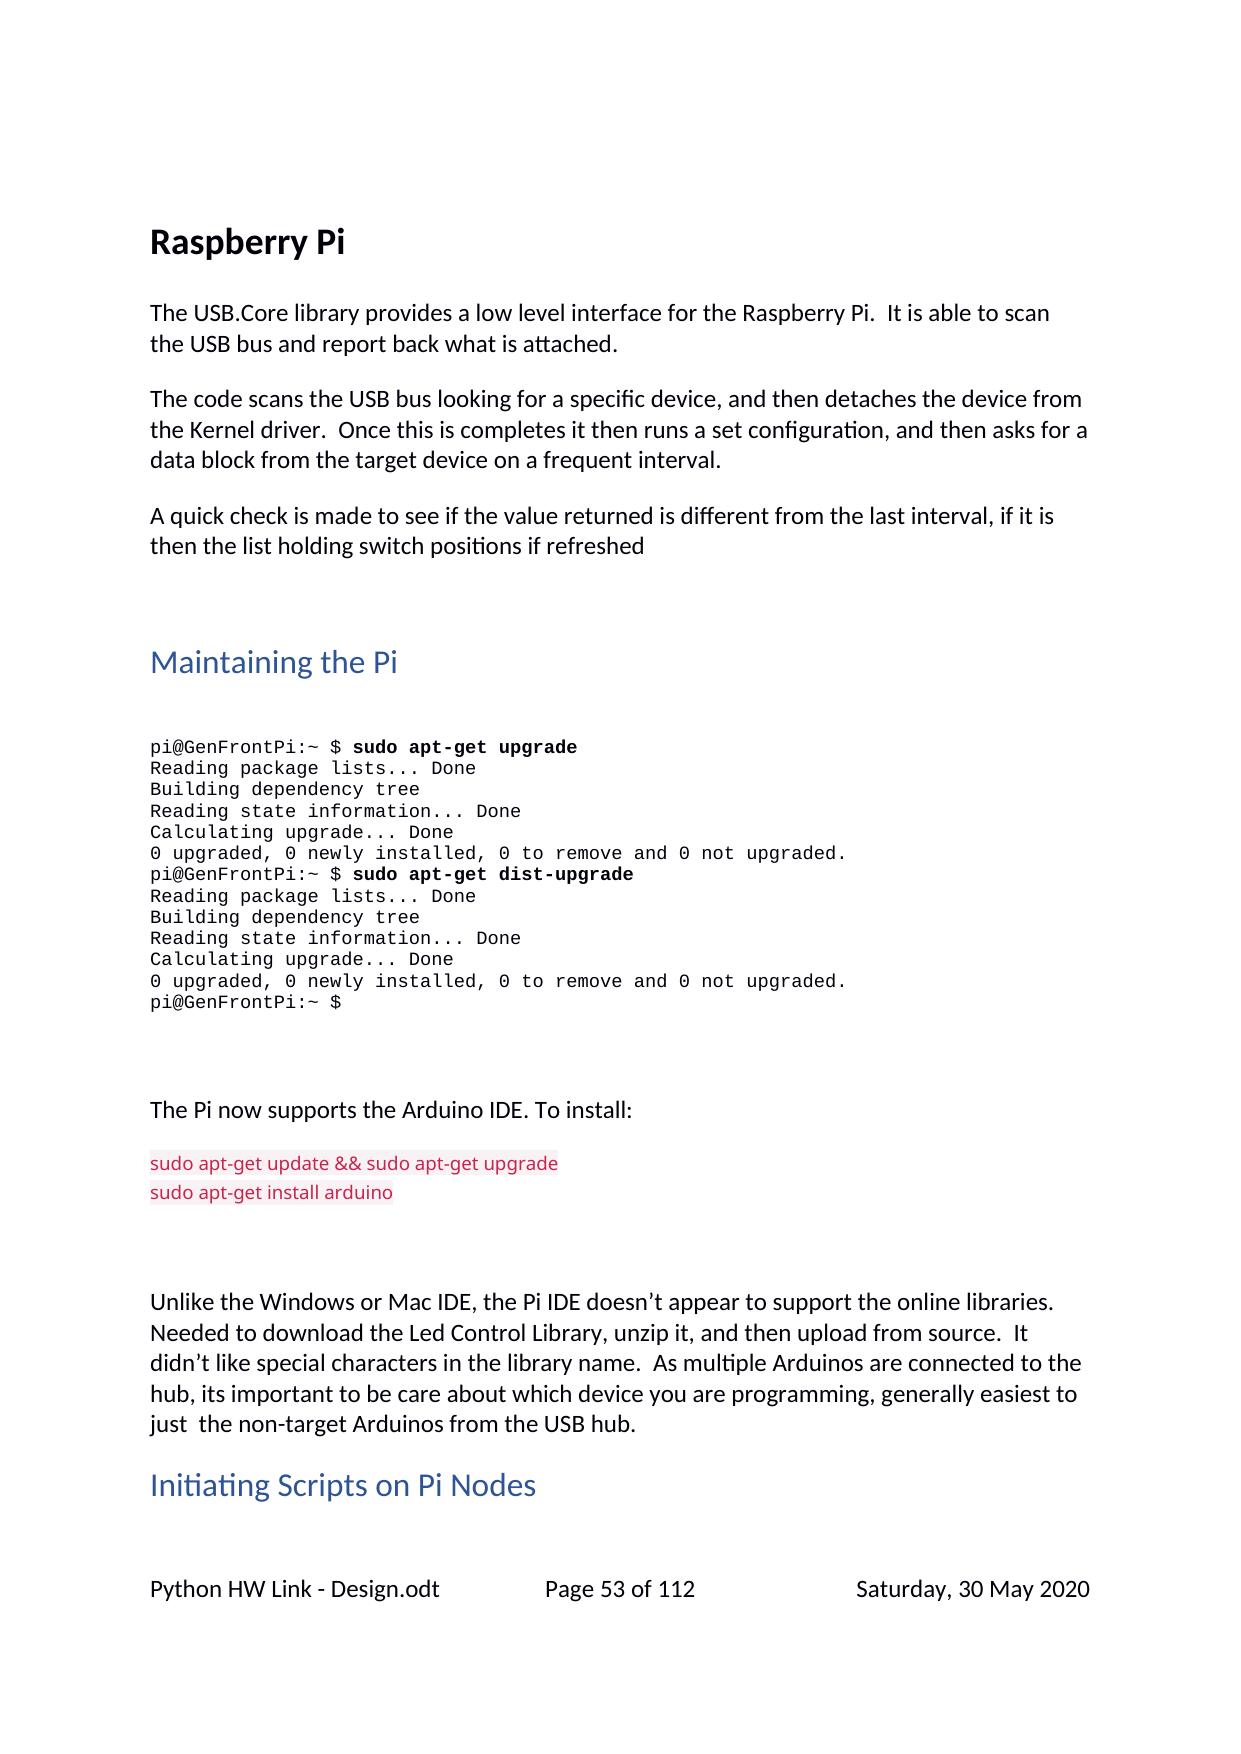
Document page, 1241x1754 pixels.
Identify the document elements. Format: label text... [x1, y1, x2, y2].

text Building dependency tree [150, 908, 1090, 929]
subtitle Initiating Scripts on Pi Nodes [150, 1464, 1090, 1505]
text The USB.Core library provides a low level interface for the Raspberry Pi. It is able to scan the USB bus and report back what is attached. [150, 297, 1090, 358]
subtitle Maintaining the Pi [150, 641, 1090, 682]
text A quick check is made to see if the value returned is different from the last interval, if it is then the list holding switch positions if refreshed [150, 500, 1090, 561]
text 0 upgraded, 0 newly installed, 0 to remove and 0 not upgraded. [150, 844, 1090, 865]
text Reading state information... Done [150, 801, 1090, 823]
text Calculating upgrade... Done [150, 823, 1090, 844]
text Building dependency tree [150, 780, 1090, 801]
subtitle Raspberry Pi [150, 218, 1090, 264]
text pi@GenFrontPi:~ $ sudo apt-get dist-upgrade [150, 865, 1090, 886]
text Reading package lists... Done [150, 759, 1090, 780]
text pi@GenFrontPi:~ $ [150, 993, 1090, 1014]
text sudo apt-get update && sudo apt-get upgrade sudo apt-get install arduino [150, 1150, 1090, 1206]
text pi@GenFrontPi:~ $ sudo apt-get upgrade [150, 738, 1090, 759]
text Reading package lists... Done [150, 886, 1090, 908]
text 0 upgraded, 0 newly installed, 0 to remove and 0 not upgraded. [150, 971, 1090, 993]
text Reading state information... Done [150, 929, 1090, 950]
text Calculating upgrade... Done [150, 950, 1090, 971]
text Unlike the Windows or Mac IDE, the Pi IDE doesn’t appear to support the online libraries. Needed to download the Led Control Library, unzip it, and then upload from source. It didn’t like special characters in the library name. As multiple Arduinos are connected to the hub, its important to be care about which device you are programming, generally easiest to just the non-target Arduinos from the USB hub. [150, 1286, 1090, 1439]
text The code scans the USB bus looking for a specific device, and then detaches the device from the Kernel driver. Once this is completes it then runs a set configuration, and then asks for a data block from the target device on a frequent interval. [150, 383, 1090, 475]
text The Pi now supports the Arduino IDE. To install: [150, 1094, 1090, 1125]
